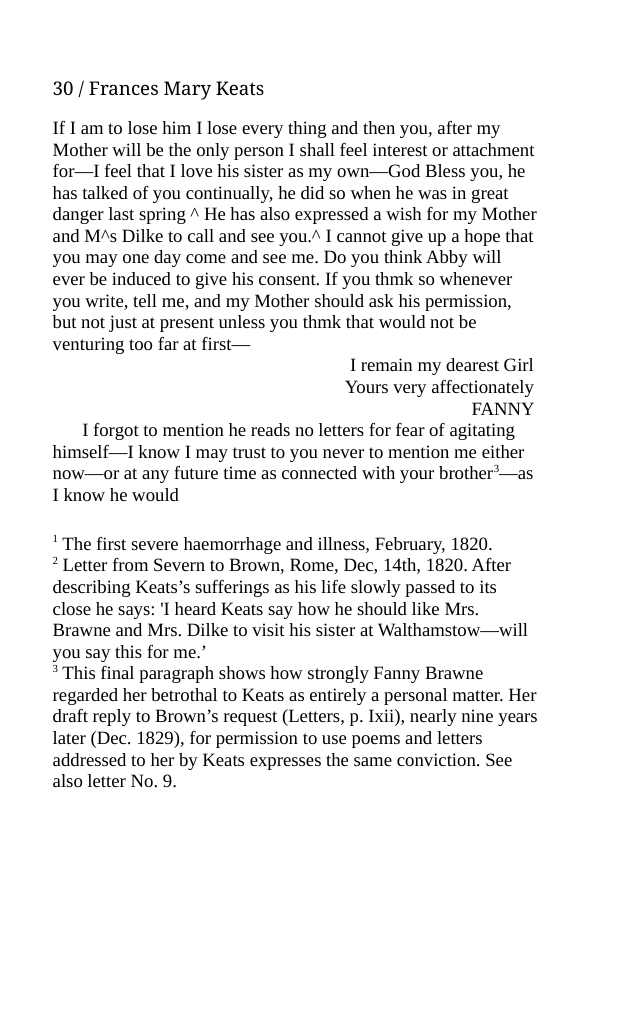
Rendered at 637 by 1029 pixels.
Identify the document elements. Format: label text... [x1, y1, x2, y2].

text Yours very affectionately [52, 376, 538, 397]
text If I am to lose him I lose every thing and then you, after my Mother will be the only person I shall feel interest or attachment for—I feel that I love his sister as my own—God Bless you, he has talked of you continually, he did so when he was in great danger last spring ^ He has also expressed a wish for my Mother and M^s Dilke to call and see you.^ I cannot give up a hope that you may one day come and see me. Do you think Abby will ever be induced to give his consent. If you thmk so whenever you write, tell me, and my Mother should ask his permission, but not just at present unless you thmk that would not be venturing too far at first— [52, 117, 538, 354]
text I remain my dearest Girl [52, 354, 538, 376]
text 2 Letter from Severn to Brown, Rome, Dec, 14th, 1820. After [52, 554, 538, 576]
text 3 This final paragraph shows how strongly Fanny Brawne regarded her betrothal to Keats as entirely a personal matter. Her draft reply to Brown’s request (Letters, p. Ixii), nearly nine years later (Dec. 1829), for permission to use poems and letters addressed to her by Keats expresses the same conviction. See also letter No. 9. [52, 662, 538, 792]
text I forgot to mention he reads no letters for fear of agitating himself—I know I may trust to you never to mention me either now—or at any future time as connected with your brother3—as I know he would [52, 419, 538, 505]
text describing Keats’s sufferings as his life slowly passed to its close he says: 'I heard Keats say how he should like Mrs. Brawne and Mrs. Dilke to visit his sister at Walthamstow—will you say this for me.’ [52, 576, 538, 662]
text 1 The first severe haemorrhage and illness, February, 1820. [52, 533, 538, 554]
text FANNY [52, 397, 538, 419]
